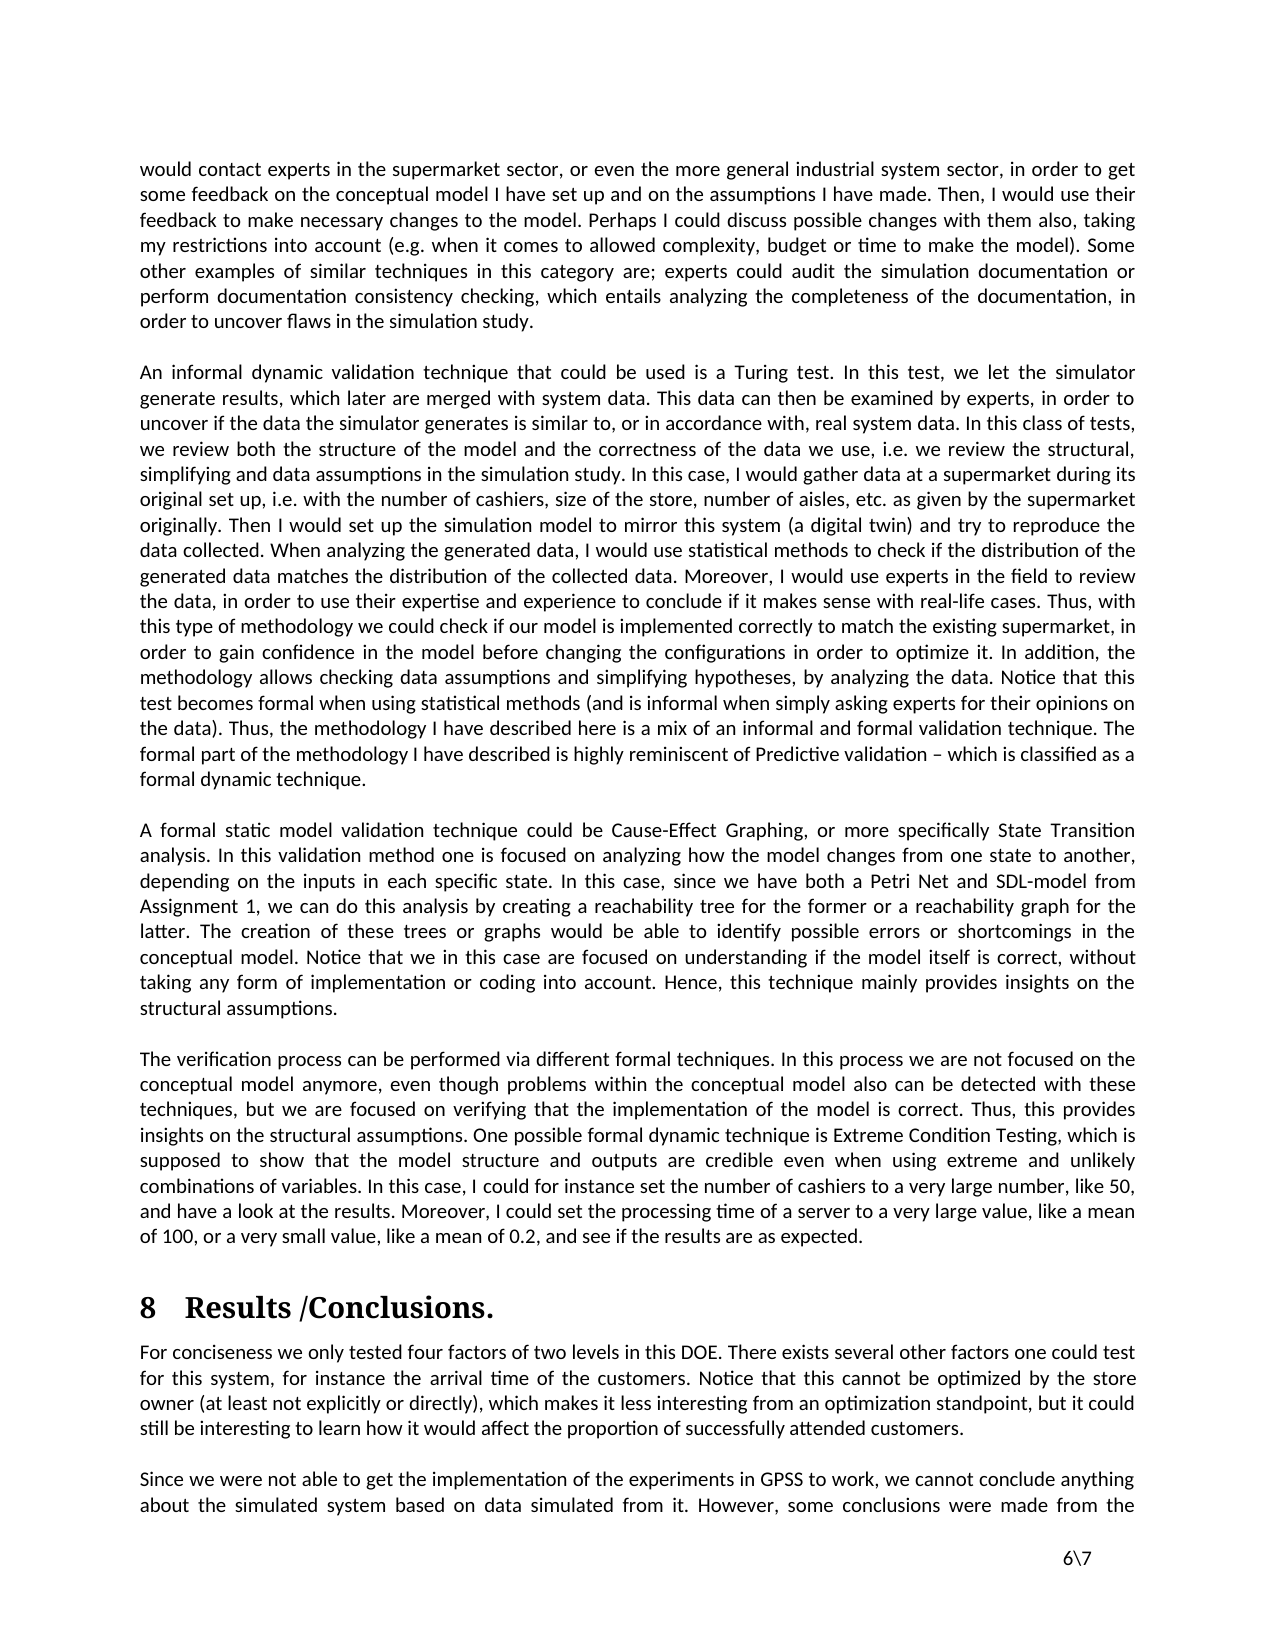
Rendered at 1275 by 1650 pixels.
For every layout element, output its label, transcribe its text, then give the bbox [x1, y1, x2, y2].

text The verification process can be performed via different formal techniques. In this process we are not focused on the conceptual model anymore, even though problems within the conceptual model also can be detected with these techniques, but we are focused on verifying that the implementation of the model is correct. Thus, this provides insights on the structural assumptions. One possible formal dynamic technique is Extreme Condition Testing, which is supposed to show that the model structure and outputs are credible even when using extreme and unlikely combinations of variables. In this case, I could for instance set the number of cashiers to a very large number, like 50, and have a look at the results. Moreover, I could set the processing time of a server to a very large value, like a mean of 100, or a very small value, like a mean of 0.2, and see if the results are as expected. [139, 1046, 1137, 1249]
text would contact experts in the supermarket sector, or even the more general industrial system sector, in order to get some feedback on the conceptual model I have set up and on the assumptions I have made. Then, I would use their feedback to make necessary changes to the model. Perhaps I could discuss possible changes with them also, taking my restrictions into account (e.g. when it comes to allowed complexity, budget or time to make the model). Some other examples of similar techniques in this category are; experts could audit the simulation documentation or perform documentation consistency checking, which entails analyzing the completeness of the documentation, in order to uncover flaws in the simulation study. [139, 156, 1137, 334]
subtitle Results /Conclusions. [139, 1287, 1137, 1327]
text An informal dynamic validation technique that could be used is a Turing test. In this test, we let the simulator generate results, which later are merged with system data. This data can then be examined by experts, in order to uncover if the data the simulator generates is similar to, or in accordance with, real system data. In this class of tests, we review both the structure of the model and the correctness of the data we use, i.e. we review the structural, simplifying and data assumptions in the simulation study. In this case, I would gather data at a supermarket during its original set up, i.e. with the number of cashiers, size of the store, number of aisles, etc. as given by the supermarket originally. Then I would set up the simulation model to mirror this system (a digital twin) and try to reproduce the data collected. When analyzing the generated data, I would use statistical methods to check if the distribution of the generated data matches the distribution of the collected data. Moreover, I would use experts in the field to review the data, in order to use their expertise and experience to conclude if it makes sense with real-life cases. Thus, with this type of methodology we could check if our model is implemented correctly to match the existing supermarket, in order to gain confidence in the model before changing the configurations in order to optimize it. In addition, the methodology allows checking data assumptions and simplifying hypotheses, by analyzing the data. Notice that this test becomes formal when using statistical methods (and is informal when simply asking experts for their opinions on the data). Thus, the methodology I have described here is a mix of an informal and formal validation technique. The formal part of the methodology I have described is highly reminiscent of Predictive validation – which is classified as a formal dynamic technique. [139, 359, 1137, 792]
text A formal static model validation technique could be Cause-Effect Graphing, or more specifically State Transition analysis. In this validation method one is focused on analyzing how the model changes from one state to another, depending on the inputs in each specific state. In this case, since we have both a Petri Net and SDL-model from Assignment 1, we can do this analysis by creating a reachability tree for the former or a reachability graph for the latter. The creation of these trees or graphs would be able to identify possible errors or shortcomings in the conceptual model. Notice that we in this case are focused on understanding if the model itself is correct, without taking any form of implementation or coding into account. Hence, this technique mainly provides insights on the structural assumptions. [139, 817, 1137, 1020]
text For conciseness we only tested four factors of two levels in this DOE. There exists several other factors one could test for this system, for instance the arrival time of the customers. Notice that this cannot be optimized by the store owner (at least not explicitly or directly), which makes it less interesting from an optimization standpoint, but it could still be interesting to learn how it would affect the proportion of successfully attended customers. [139, 1339, 1137, 1441]
text Since we were not able to get the implementation of the experiments in GPSS to work, we cannot conclude anything about the simulated system based on data simulated from it. However, some conclusions were made from the [139, 1466, 1137, 1517]
